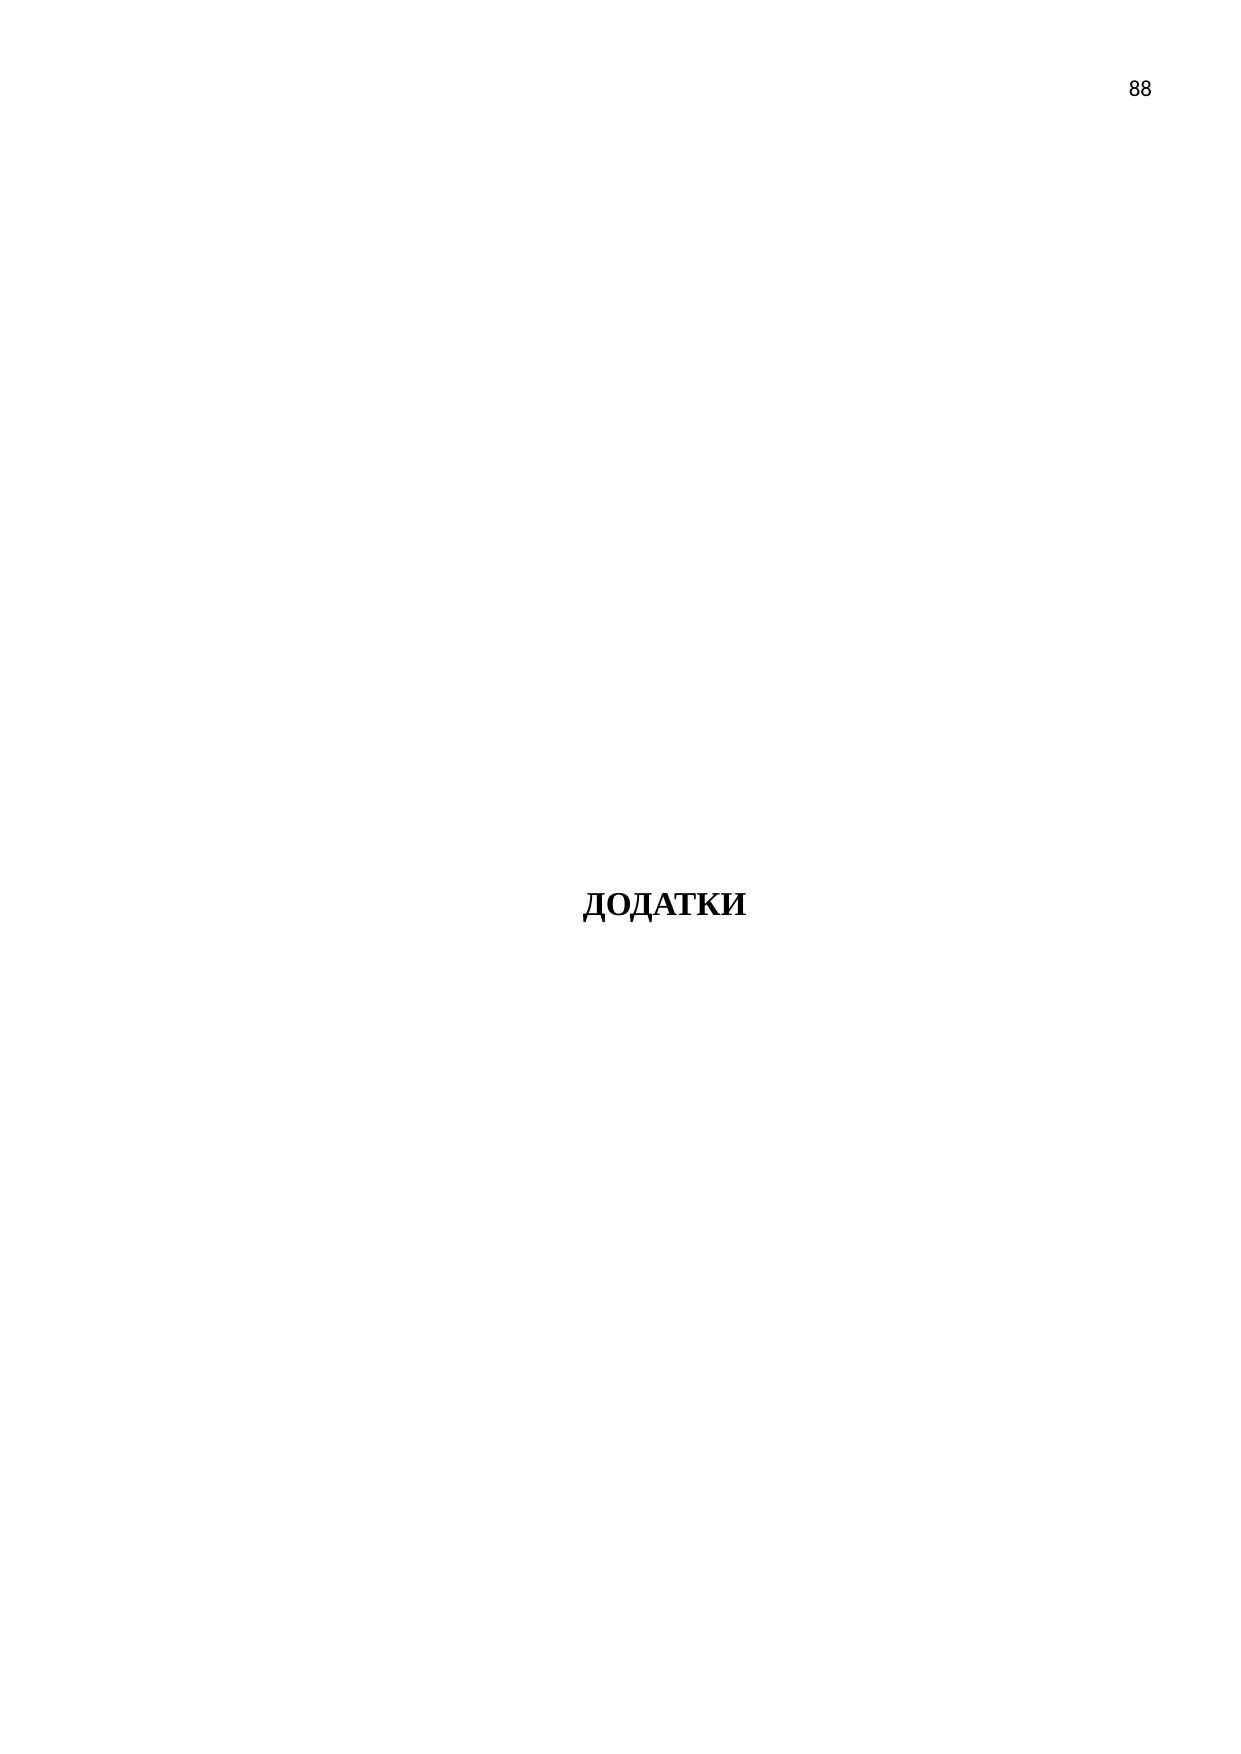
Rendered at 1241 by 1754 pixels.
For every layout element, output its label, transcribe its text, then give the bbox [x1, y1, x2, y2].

subtitle Додатки [177, 884, 1152, 923]
